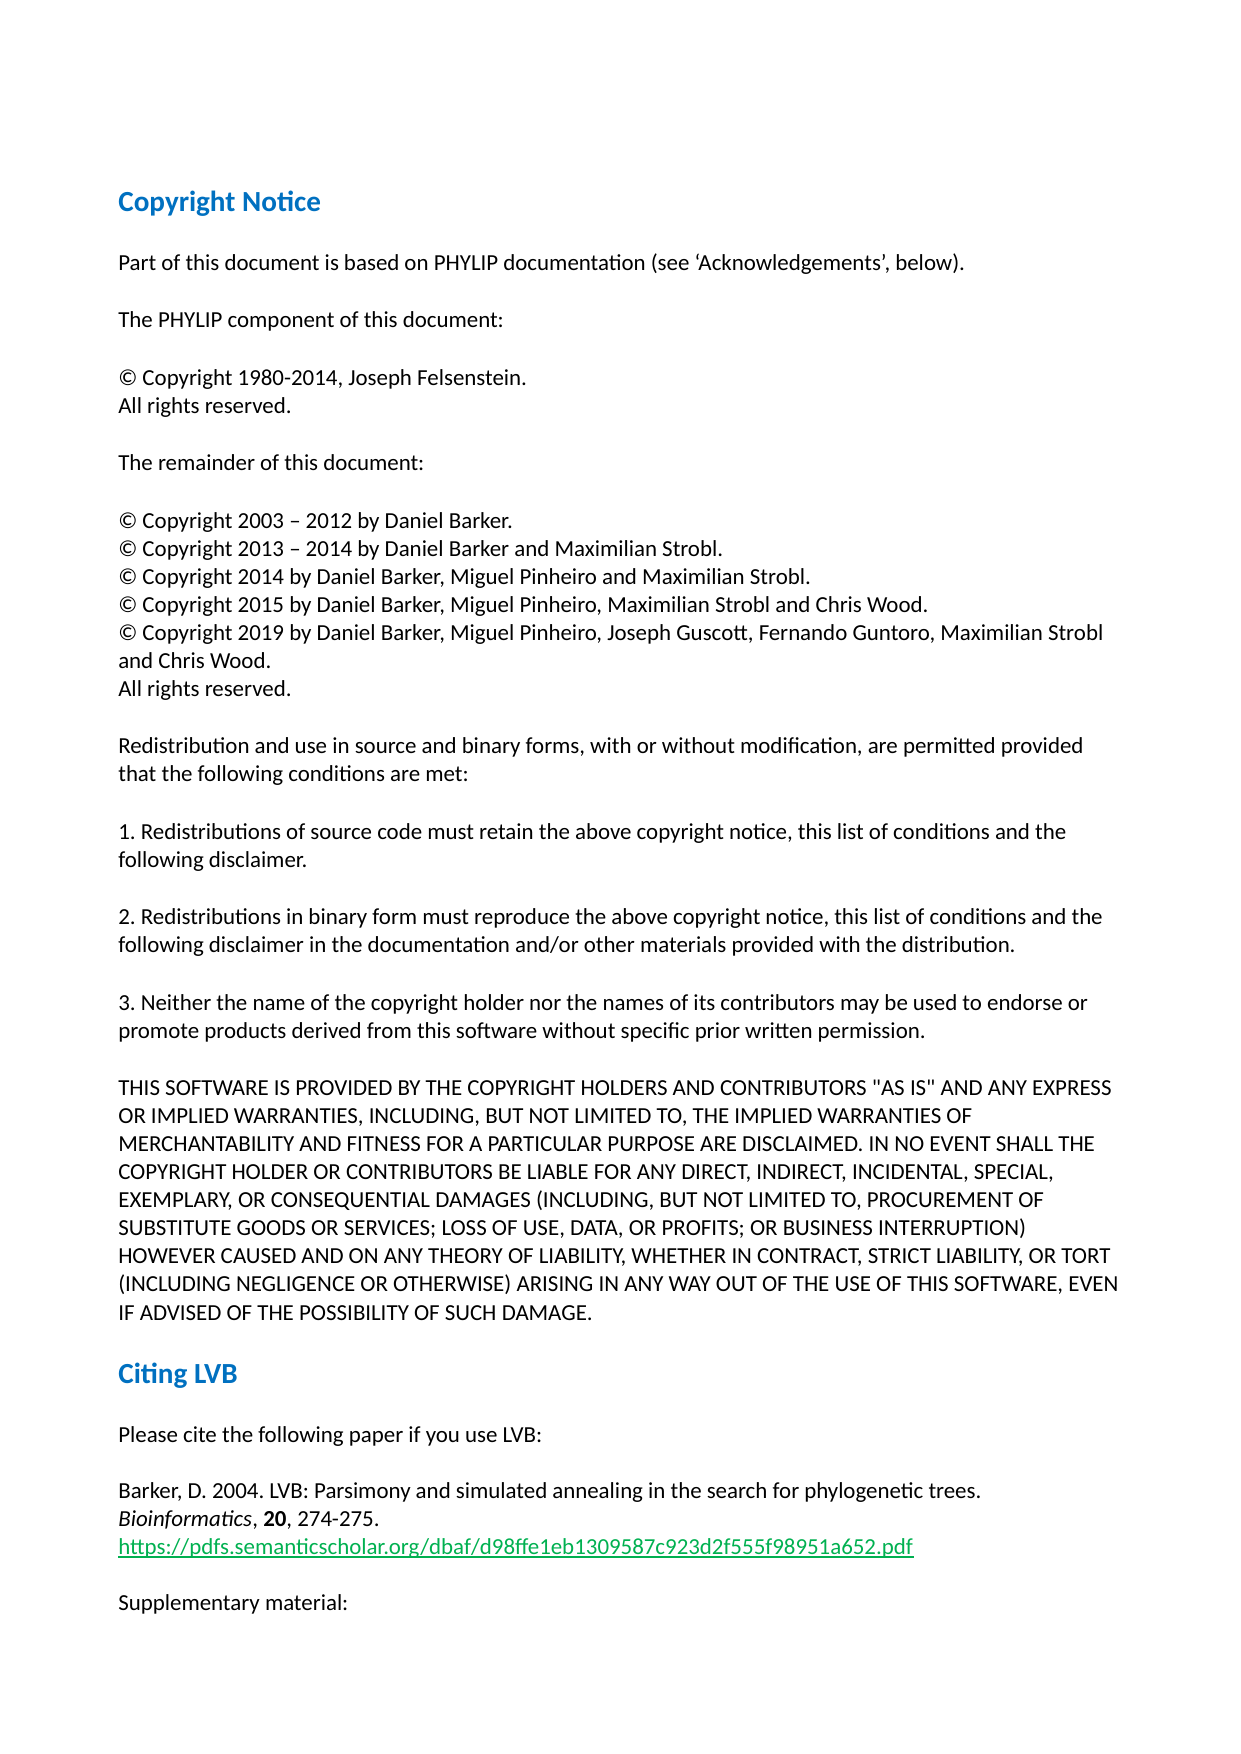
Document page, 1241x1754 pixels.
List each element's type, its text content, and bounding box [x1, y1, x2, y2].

subtitle Copyright Notice [118, 183, 1122, 218]
text © Copyright 2019 by Daniel Barker, Miguel Pinheiro, Joseph Guscott, Fernando Guntoro, Maximilian Strobl and Chris Wood. All rights reserved. [118, 618, 1122, 702]
text 1. Redistributions of source code must retain the above copyright notice, this list of conditions and the following disclaimer. [118, 817, 1122, 873]
text 2. Redistributions in binary form must reproduce the above copyright notice, this list of conditions and the following disclaimer in the documentation and/or other materials provided with the distribution. [118, 902, 1122, 958]
text The PHYLIP component of this document: [118, 305, 1122, 333]
text 3. Neither the name of the copyright holder nor the names of its contributors may be used to endorse or promote products derived from this software without specific prior written permission. [118, 988, 1122, 1044]
text Barker, D. 2004. LVB: Parsimony and simulated annealing in the search for phylogenetic trees. Bioinformatics, 20, 274-275. [118, 1476, 1122, 1532]
text Supplementary material: [118, 1588, 1122, 1616]
text © Copyright 1980-2014, Joseph Felsenstein. All rights reserved. [118, 363, 1122, 419]
text Part of this document is based on PHYLIP documentation (see ‘Acknowledgements’, below). [118, 248, 1122, 276]
text © Copyright 2003 – 2012 by Daniel Barker. © Copyright 2013 – 2014 by Daniel Barker and Maximilian Strobl. © Copyright 2014 by Daniel Barker, Miguel Pinheiro and Maximilian Strobl. © Copyright 2015 by Daniel Barker, Miguel Pinheiro, Maximilian Strobl and Chris Wood. [118, 506, 1122, 618]
text Redistribution and use in source and binary forms, with or without modification, are permitted provided that the following conditions are met: [118, 731, 1122, 787]
subtitle Citing LVB [118, 1355, 1122, 1391]
text Please cite the following paper if you use LVB: [118, 1420, 1122, 1448]
text The remainder of this document: [118, 448, 1122, 476]
text https://pdfs.semanticscholar.org/dbaf/d98ffe1eb1309587c923d2f555f98951a652.pdf [118, 1532, 1122, 1560]
text THIS SOFTWARE IS PROVIDED BY THE COPYRIGHT HOLDERS AND CONTRIBUTORS "AS IS" AND ANY EXPRESS OR IMPLIED WARRANTIES, INCLUDING, BUT NOT LIMITED TO, THE IMPLIED WARRANTIES OF MERCHANTABILITY AND FITNESS FOR A PARTICULAR PURPOSE ARE DISCLAIMED. IN NO EVENT SHALL THE COPYRIGHT HOLDER OR CONTRIBUTORS BE LIABLE FOR ANY DIRECT, INDIRECT, INCIDENTAL, SPECIAL, EXEMPLARY, OR CONSEQUENTIAL DAMAGES (INCLUDING, BUT NOT LIMITED TO, PROCUREMENT OF SUBSTITUTE GOODS OR SERVICES; LOSS OF USE, DATA, OR PROFITS; OR BUSINESS INTERRUPTION) HOWEVER CAUSED AND ON ANY THEORY OF LIABILITY, WHETHER IN CONTRACT, STRICT LIABILITY, OR TORT (INCLUDING NEGLIGENCE OR OTHERWISE) ARISING IN ANY WAY OUT OF THE USE OF THIS SOFTWARE, EVEN IF ADVISED OF THE POSSIBILITY OF SUCH DAMAGE. [118, 1073, 1122, 1326]
